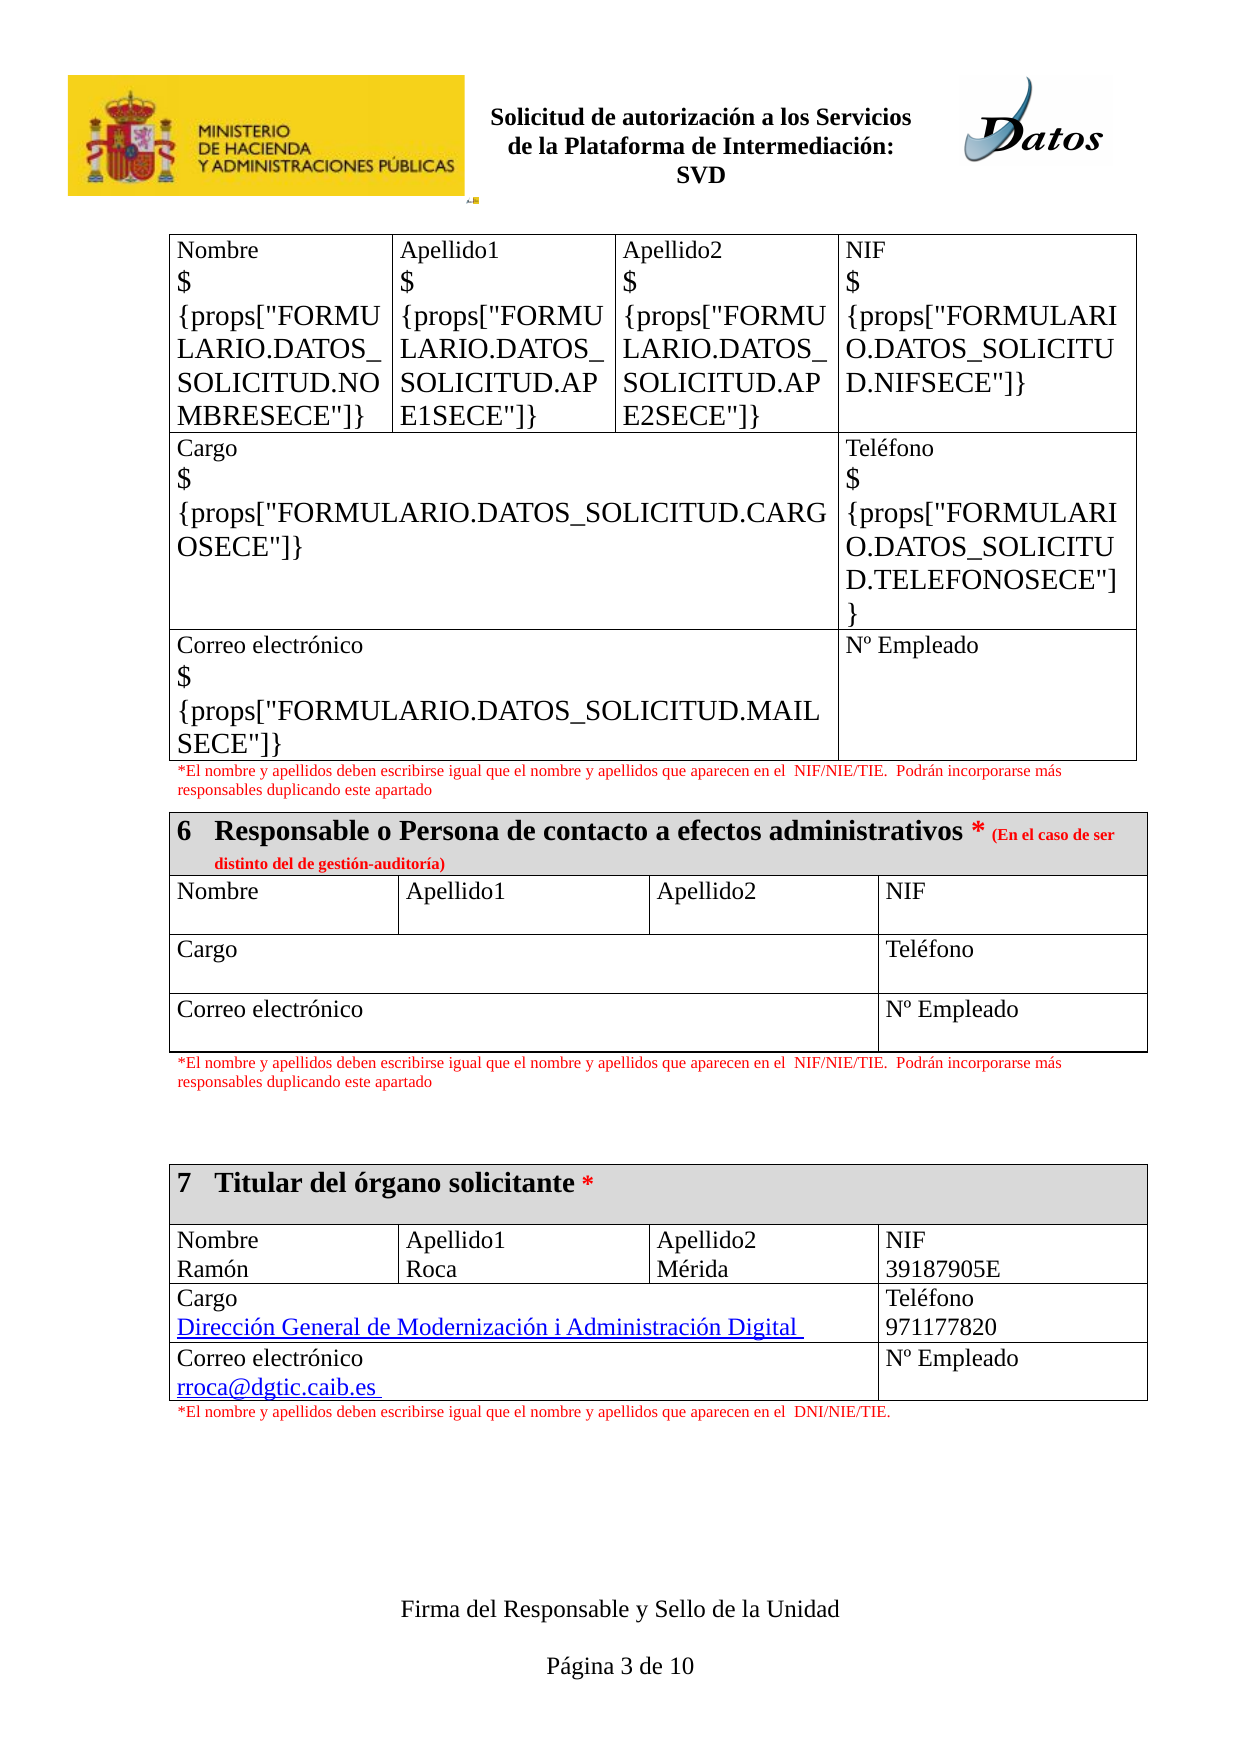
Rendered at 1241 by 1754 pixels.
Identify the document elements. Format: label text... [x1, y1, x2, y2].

table_cell Apellido2 ${props["FORMULARIO.DATOS_SOLICITUD.APE2SECE"]} [616, 235, 838, 432]
table_cell Apellido2 [650, 876, 878, 933]
table_cell Cargo ${props["FORMULARIO.DATOS_SOLICITUD.CARGOSECE"]} [170, 433, 838, 629]
table_cell Correo electrónico rroca@dgtic.caib.es [170, 1343, 878, 1400]
table_cell Cargo [170, 935, 878, 993]
table_cell Teléfono [879, 935, 1147, 993]
table_cell Nombre ${props["FORMULARIO.DATOS_SOLICITUD.NOMBRESECE"]} [170, 235, 392, 432]
table_header Responsable o Persona de contacto a efectos administrativos * (En el caso de ser distinto del de gestión-auditoría) [170, 813, 1147, 875]
table_cell NIF 39187905E [879, 1225, 1147, 1282]
table_cell Apellido1 Roca [399, 1225, 649, 1282]
text *El nombre y apellidos deben escribirse igual que el nombre y apellidos que aparecen en el DNI/NIE/TIE. [177, 1401, 1063, 1421]
table_cell Apellido2 Mérida [650, 1225, 878, 1282]
picture [67, 75, 465, 196]
table_cell NIF ${props["FORMULARIO.DATOS_SOLICITUD.NIFSECE"]} [839, 235, 1136, 432]
table_cell Cargo Dirección General de Modernización i Administración Digital [170, 1284, 878, 1342]
table_cell Apellido1 [399, 876, 649, 933]
text *El nombre y apellidos deben escribirse igual que el nombre y apellidos que aparecen en el NIF/NIE/TIE. Podrán incorporarse más responsables duplicando este apartado [177, 1053, 1063, 1091]
table_cell Nº Empleado [879, 994, 1147, 1051]
picture [959, 75, 1113, 166]
table_cell Teléfono ${props["FORMULARIO.DATOS_SOLICITUD.TELEFONOSECE"]} [839, 433, 1136, 629]
text *El nombre y apellidos deben escribirse igual que el nombre y apellidos que aparecen en el NIF/NIE/TIE. Podrán incorporarse más responsables duplicando este apartado [177, 761, 1063, 799]
picture [466, 197, 479, 204]
table_cell Apellido1 ${props["FORMULARIO.DATOS_SOLICITUD.APE1SECE"]} [393, 235, 615, 432]
table_cell Nombre [170, 876, 398, 933]
table_cell Nº Empleado [879, 1343, 1147, 1400]
table_cell Correo electrónico ${props["FORMULARIO.DATOS_SOLICITUD.MAILSECE"]} [170, 630, 838, 760]
table_cell NIF [879, 876, 1147, 933]
table_header Titular del órgano solicitante * [170, 1165, 1147, 1224]
table_cell Teléfono 971177820 [879, 1284, 1147, 1342]
table_cell Correo electrónico [170, 994, 878, 1051]
table_cell Nº Empleado [839, 630, 1136, 760]
table_cell Nombre Ramón [170, 1225, 398, 1282]
